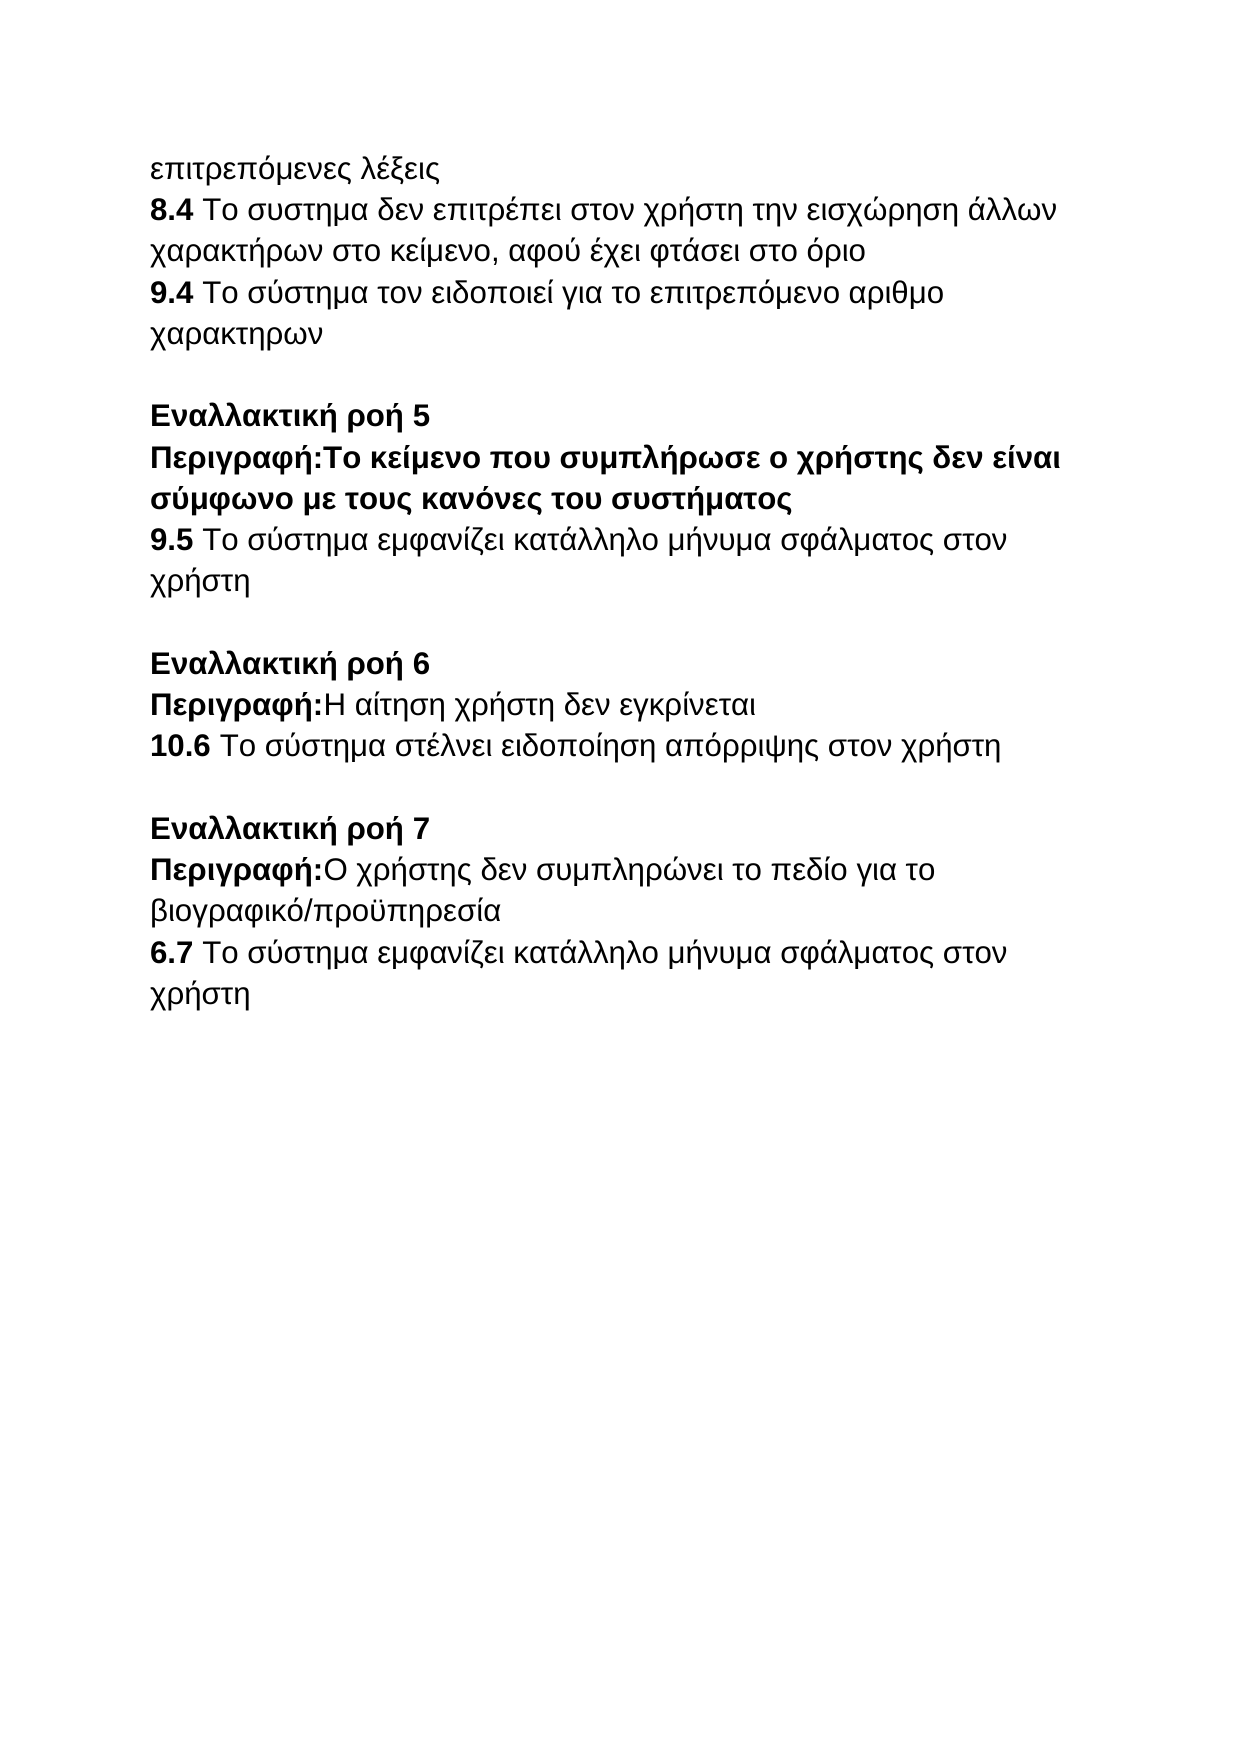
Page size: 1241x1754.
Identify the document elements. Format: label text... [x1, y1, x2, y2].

text επιτρεπόμενες λέξεις [150, 150, 1090, 186]
text Εναλλακτική ροή 7 [150, 810, 1090, 846]
text 9.4 Το σύστημα τον ειδοποιεί για το επιτρεπόμενο αριθμο χαρακτηρων [150, 274, 1090, 351]
text Εναλλακτική ροή 5 [150, 397, 1090, 433]
text 8.4 Το συστημα δεν επιτρέπει στον χρήστη την εισχώρηση άλλων χαρακτήρων στο κείμενο, αφού έχει φτάσει στο όριο [150, 191, 1090, 268]
text Περιγραφή:Ο χρήστης δεν συμπληρώνει το πεδίο για το βιογραφικό/προϋπηρεσία [150, 851, 1090, 928]
text Εναλλακτική ροή 6 [150, 645, 1090, 681]
text Περιγραφή:Η αίτηση χρήστη δεν εγκρίνεται [150, 686, 1090, 722]
text 9.5 Το σύστημα εμφανίζει κατάλληλο μήνυμα σφάλματος στον χρήστη [150, 521, 1090, 598]
text 10.6 Το σύστημα στέλνει ειδοποίηση απόρριψης στον χρήστη [150, 727, 1090, 763]
text Περιγραφή:Το κείμενο που συμπλήρωσε ο χρήστης δεν είναι σύμφωνο με τους κανόνες του συστήματος [150, 439, 1090, 516]
text 6.7 Το σύστημα εμφανίζει κατάλληλο μήνυμα σφάλματος στον χρήστη [150, 934, 1090, 1011]
